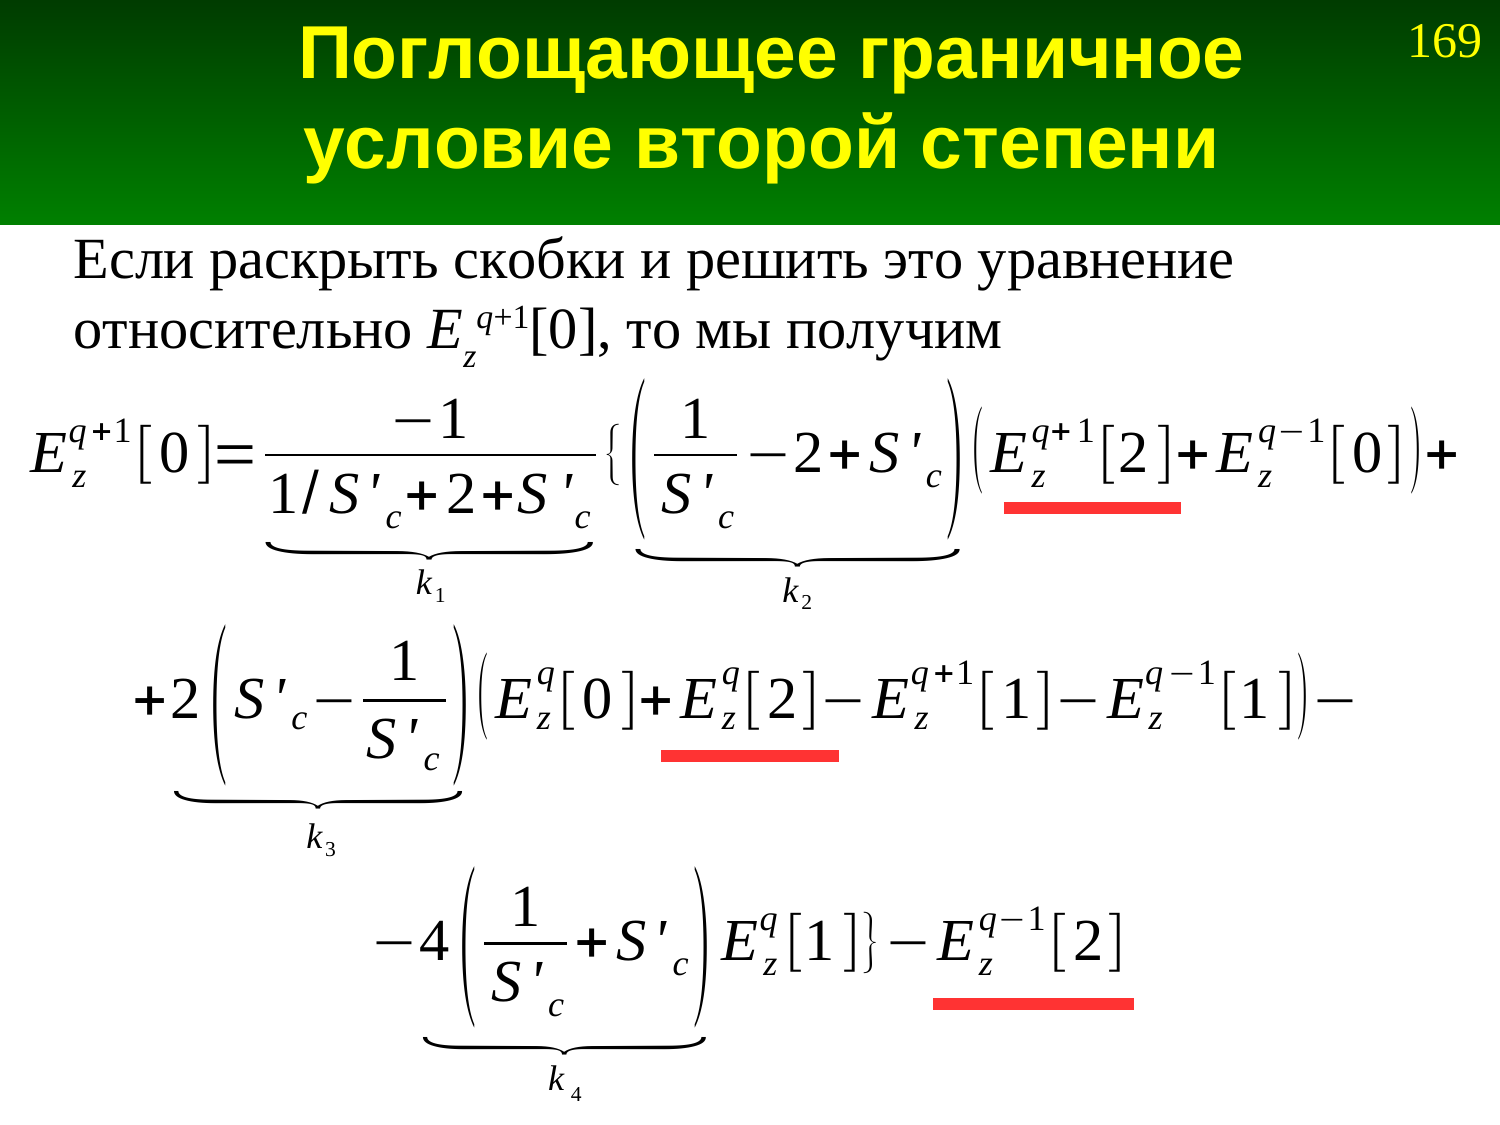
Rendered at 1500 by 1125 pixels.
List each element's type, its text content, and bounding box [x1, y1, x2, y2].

text_box Если раскрыть скобки и решить это уравнение относительно Ezq+1[0], то мы получим [59, 212, 1441, 375]
title Поглощающее граничное условие второй степени [123, 0, 1399, 192]
chart [11, 375, 1478, 1105]
